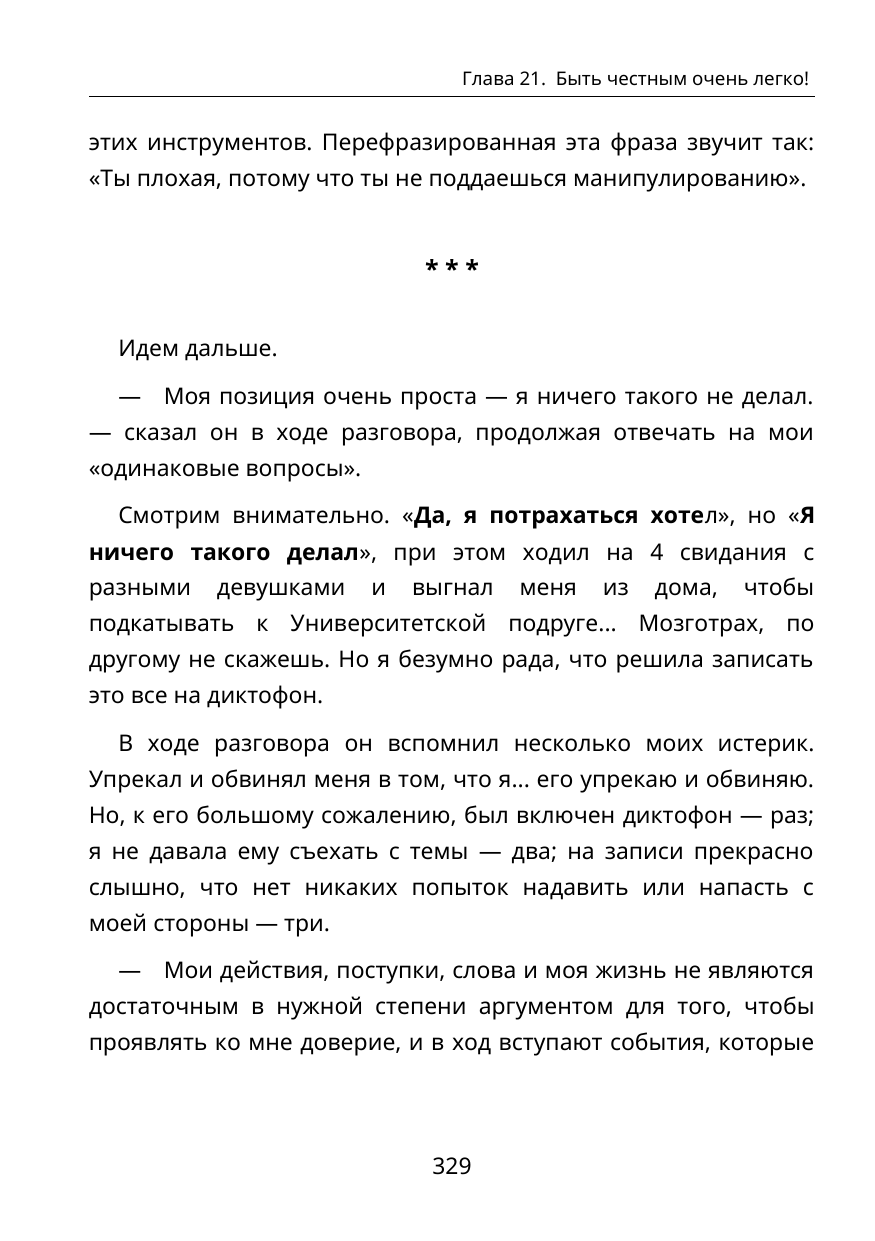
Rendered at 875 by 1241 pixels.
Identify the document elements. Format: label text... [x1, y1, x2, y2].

text этих инструментов. Перефразированная эта фраза звучит так: «Ты плохая, потому что ты не поддаешься манипулированию». [88, 126, 815, 193]
list Моя позиция очень проста — я ничего такого не делал. — сказал он в ходе разговора, продолжая отвечать на мои «одинаковые вопросы». [88, 380, 815, 483]
text В ходе разговора он вспомнил несколько моих истерик. Упрекал и обвинял меня в том, что я... его упрекаю и обвиняю. Но, к его большому сожалению, был включен диктофон — раз; я не давала ему съехать с темы — два; на записи прекрасно слышно, что нет никаких попыток надавить или напасть с моей стороны — три. [88, 727, 815, 938]
list Мои действия, поступки, слова и моя жизнь не являются достаточным в нужной степени аргументом для того, чтобы проявлять ко мне доверие, и в ход вступают события, которые [88, 954, 815, 1057]
text Смотрим внимательно. «Да, я потрахаться хотел», но «Я ничего такого делал», при этом ходил на 4 свидания с разными девушками и выгнал меня из дома, чтобы подкатывать к Университетской подруге... Мозготрах, по другому не скажешь. Но я безумно рада, что решила записать это все на диктофон. [88, 499, 815, 710]
subtitle * * * [88, 251, 815, 285]
text Идем дальше. [88, 332, 815, 363]
